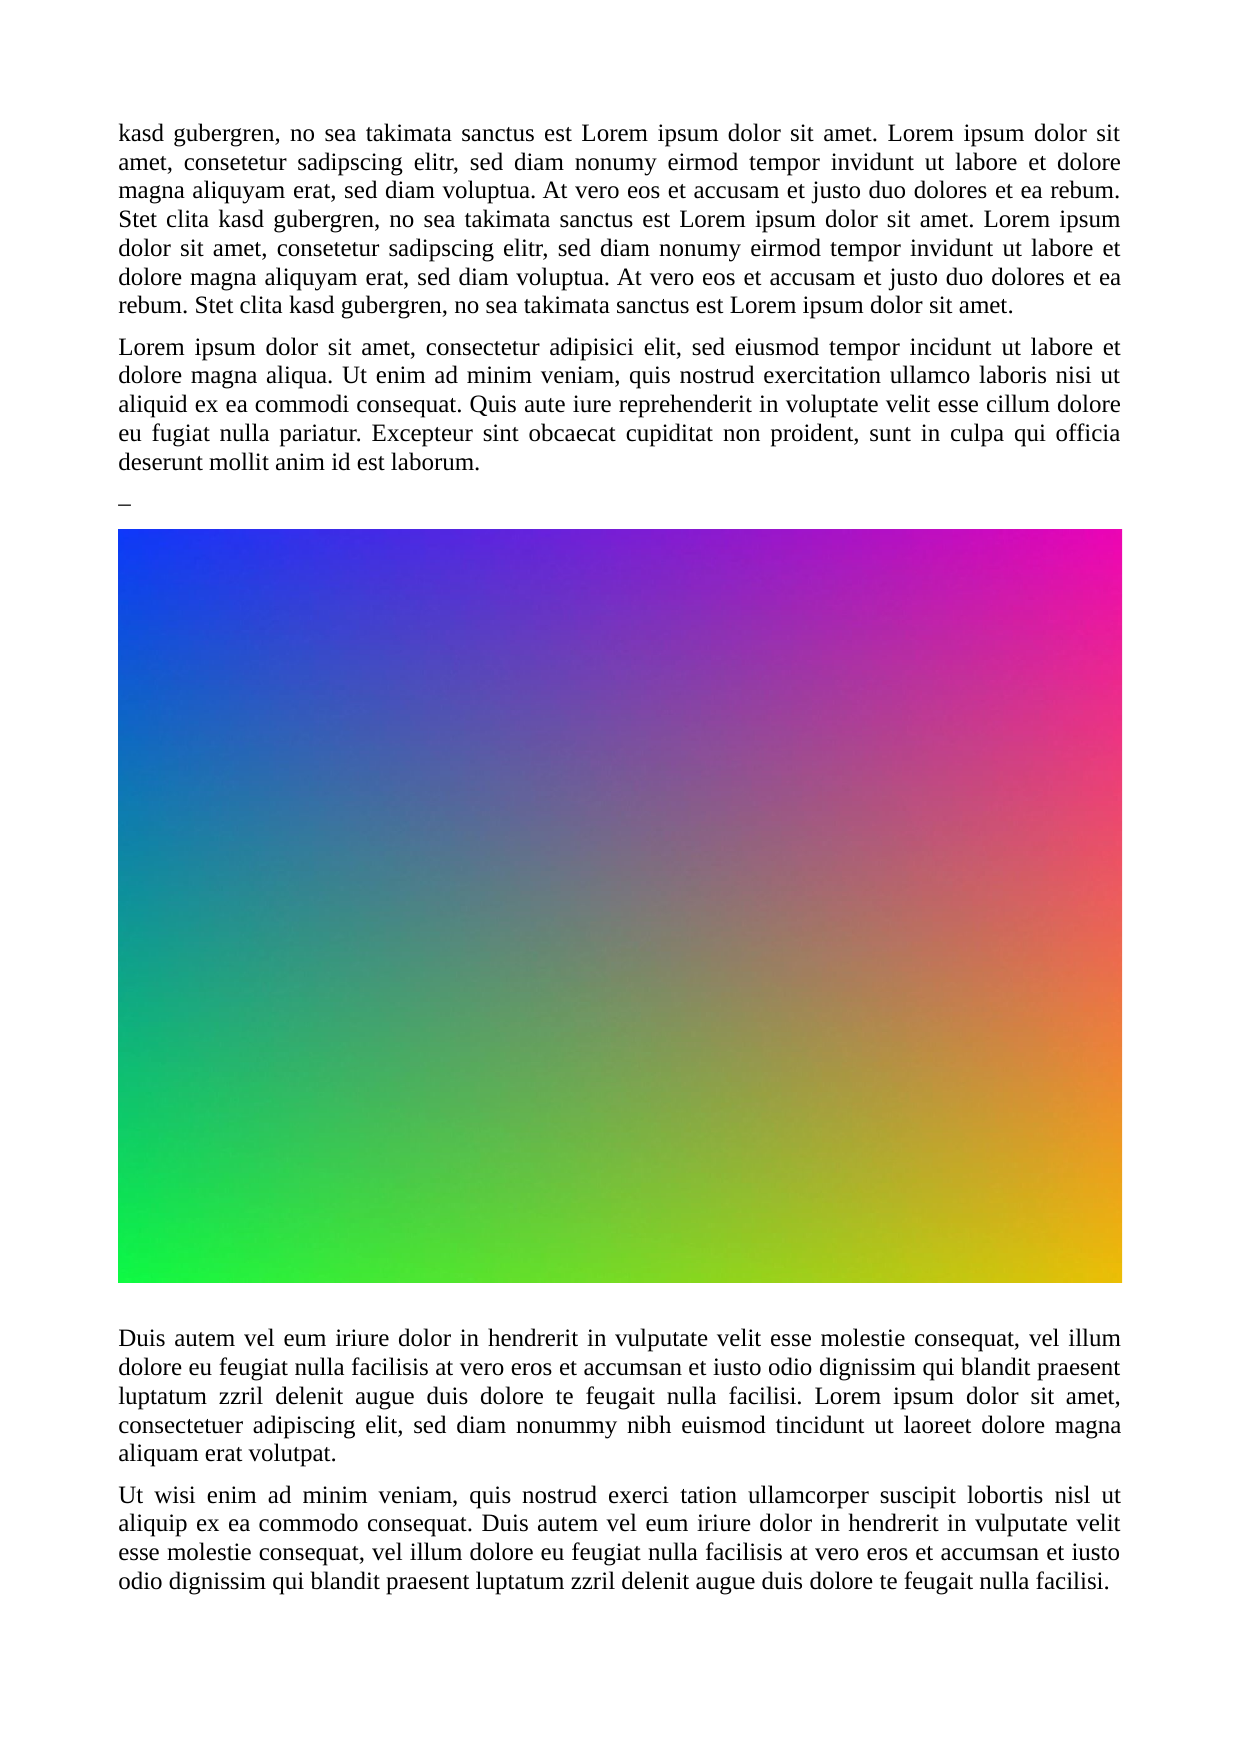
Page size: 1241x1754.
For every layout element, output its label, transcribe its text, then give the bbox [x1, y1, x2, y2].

text Duis autem vel eum iriure dolor in hendrerit in vulputate velit esse molestie consequat, vel illum dolore eu feugiat nulla facilisis at vero eros et accumsan et iusto odio dignissim qui blandit praesent luptatum zzril delenit augue duis dolore te feugait nulla facilisi. Lorem ipsum dolor sit amet, consectetuer adipiscing elit, sed diam nonummy nibh euismod tincidunt ut laoreet dolore magna aliquam erat volutpat. [118, 1323, 1122, 1467]
text Lorem ipsum dolor sit amet, consectetur adipisici elit, sed eiusmod tempor incidunt ut labore et dolore magna aliqua. Ut enim ad minim veniam, quis nostrud exercitation ullamco laboris nisi ut aliquid ex ea commodi consequat. Quis aute iure reprehenderit in voluptate velit esse cillum dolore eu fugiat nulla pariatur. Excepteur sint obcaecat cupiditat non proident, sunt in culpa qui officia deserunt mollit anim id est laborum. [118, 332, 1122, 476]
text Ut wisi enim ad minim veniam, quis nostrud exerci tation ullamcorper suscipit lobortis nisl ut aliquip ex ea commodo consequat. Duis autem vel eum iriure dolor in hendrerit in vulputate velit esse molestie consequat, vel illum dolore eu feugiat nulla facilisis at vero eros et accumsan et iusto odio dignissim qui blandit praesent luptatum zzril delenit augue duis dolore te feugait nulla facilisi. [118, 1480, 1122, 1595]
picture [118, 529, 1123, 1283]
text – [118, 488, 1122, 517]
text kasd gubergren, no sea takimata sanctus est Lorem ipsum dolor sit amet. Lorem ipsum dolor sit amet, consetetur sadipscing elitr, sed diam nonumy eirmod tempor invidunt ut labore et dolore magna aliquyam erat, sed diam voluptua. At vero eos et accusam et justo duo dolores et ea rebum. Stet clita kasd gubergren, no sea takimata sanctus est Lorem ipsum dolor sit amet. Lorem ipsum dolor sit amet, consetetur sadipscing elitr, sed diam nonumy eirmod tempor invidunt ut labore et dolore magna aliquyam erat, sed diam voluptua. At vero eos et accusam et justo duo dolores et ea rebum. Stet clita kasd gubergren, no sea takimata sanctus est Lorem ipsum dolor sit amet. [118, 118, 1122, 319]
